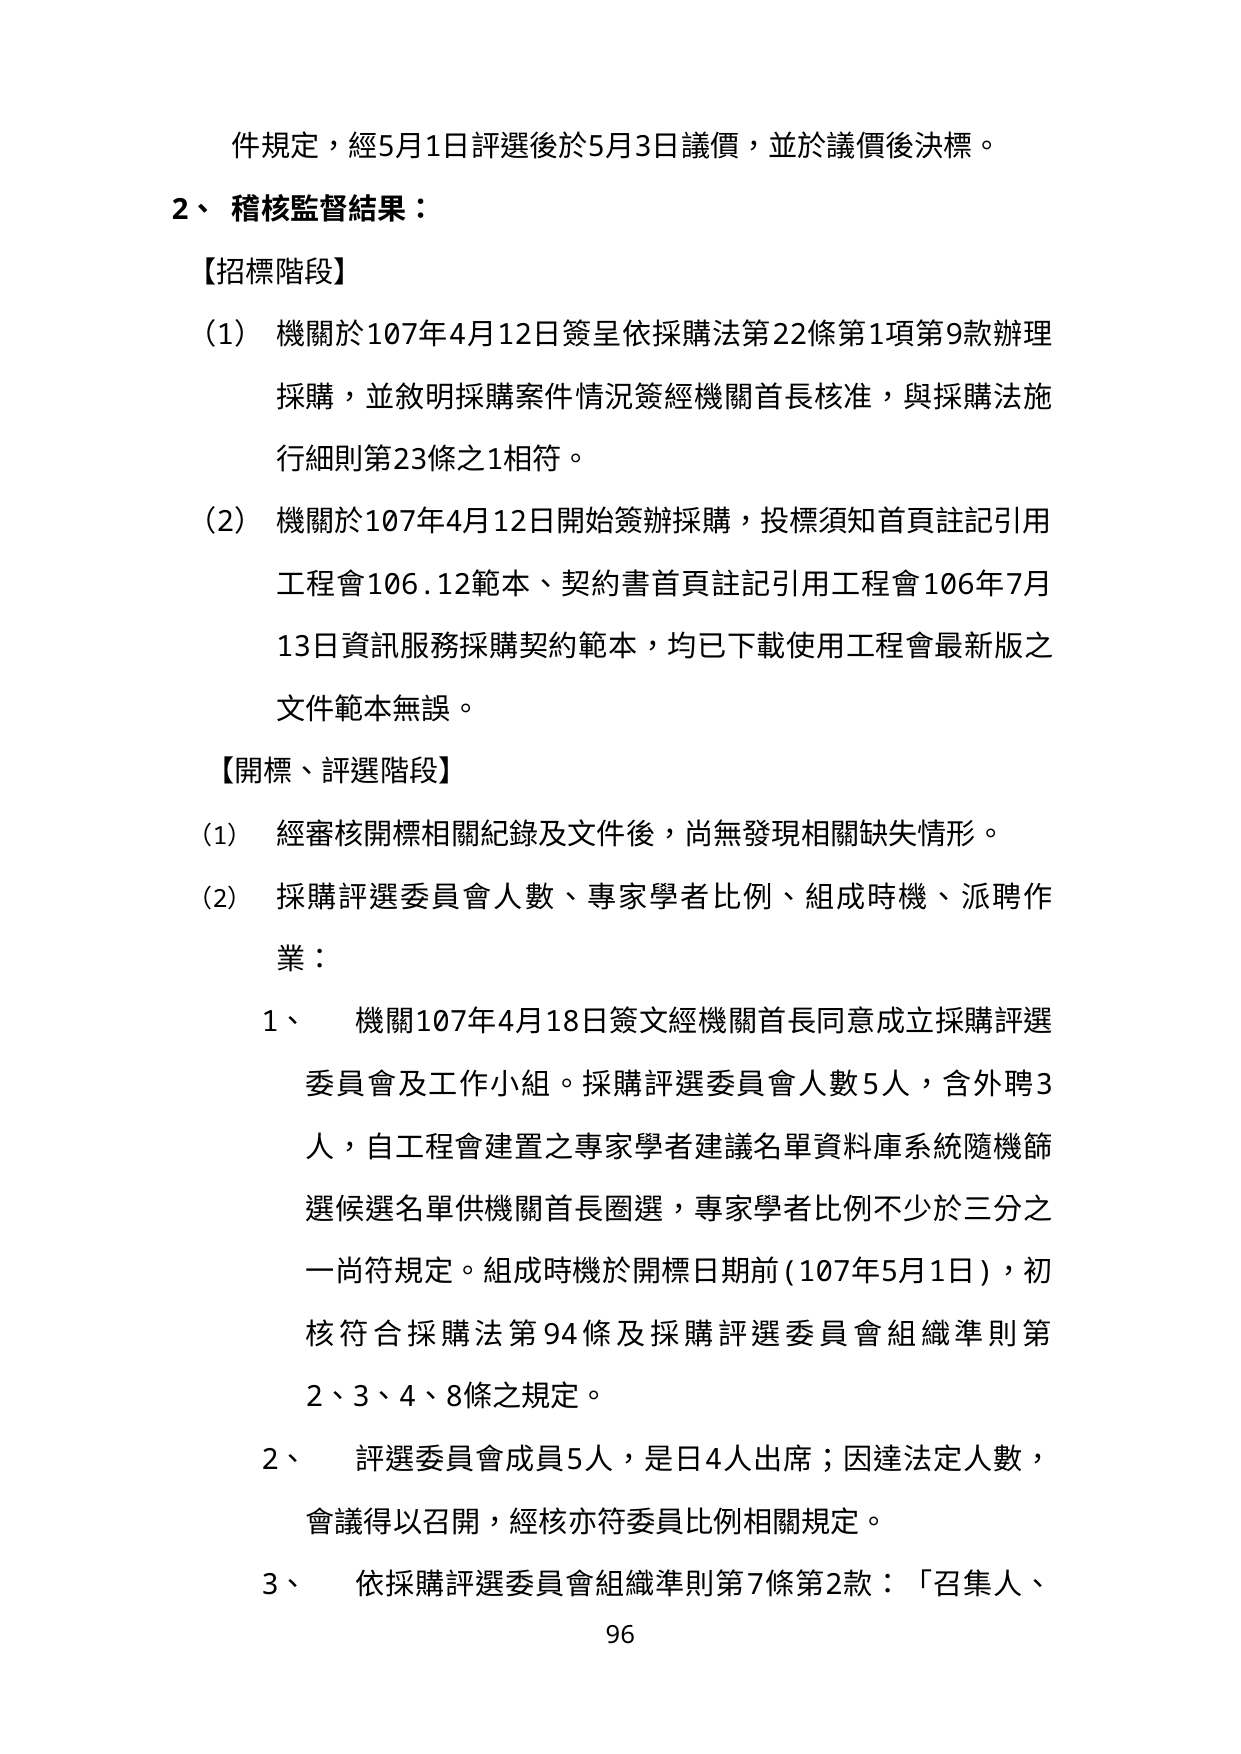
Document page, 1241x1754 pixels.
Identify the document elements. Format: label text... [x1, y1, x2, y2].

list 機關107年4月18日簽文經機關首長同意成立採購評選委員會及工作小組。採購評選委員會人數5人，含外聘3人，自工程會建置之專家學者建議名單資料庫系統隨機篩選候選名單供機關首長圈選，專家學者比例不少於三分之一尚符規定。組成時機於開標日期前(107年5月1日)，初核符合採購法第94條及採購評選委員會組織準則第2、3、4、8條之規定。 [261, 978, 1053, 1415]
list 依採購評選委員會組織準則第7條第2款：「召集人、 [261, 1540, 1053, 1603]
list 機關於107年4月12日簽呈依採購法第22條第1項第9款辦理採購，並敘明採購案件情況簽經機關首長核准，與採購法施行細則第23條之1相符。 [187, 290, 1053, 478]
list 評選委員會成員5人，是日4人出席；因達法定人數，會議得以召開，經核亦符委員比例相關規定。 [261, 1415, 1053, 1540]
text 【開標、評選階段】 [187, 728, 1053, 790]
list 稽核監督結果： [171, 165, 1053, 228]
list 採購評選委員會人數、專家學者比例、組成時機、派聘作業： [187, 853, 1053, 978]
list 機關於107年4月12日開始簽辦採購，投標須知首頁註記引用工程會106.12範本、契約書首頁註記引用工程會106年7月13日資訊服務採購契約範本，均已下載使用工程會最新版之文件範本無誤。 [187, 478, 1053, 728]
text 件規定，經5月1日評選後於5月3日議價，並於議價後決標。 [232, 103, 1053, 165]
text 【招標階段】 [187, 228, 1053, 290]
list 經審核開標相關紀錄及文件後，尚無發現相關缺失情形。 [187, 790, 1053, 853]
